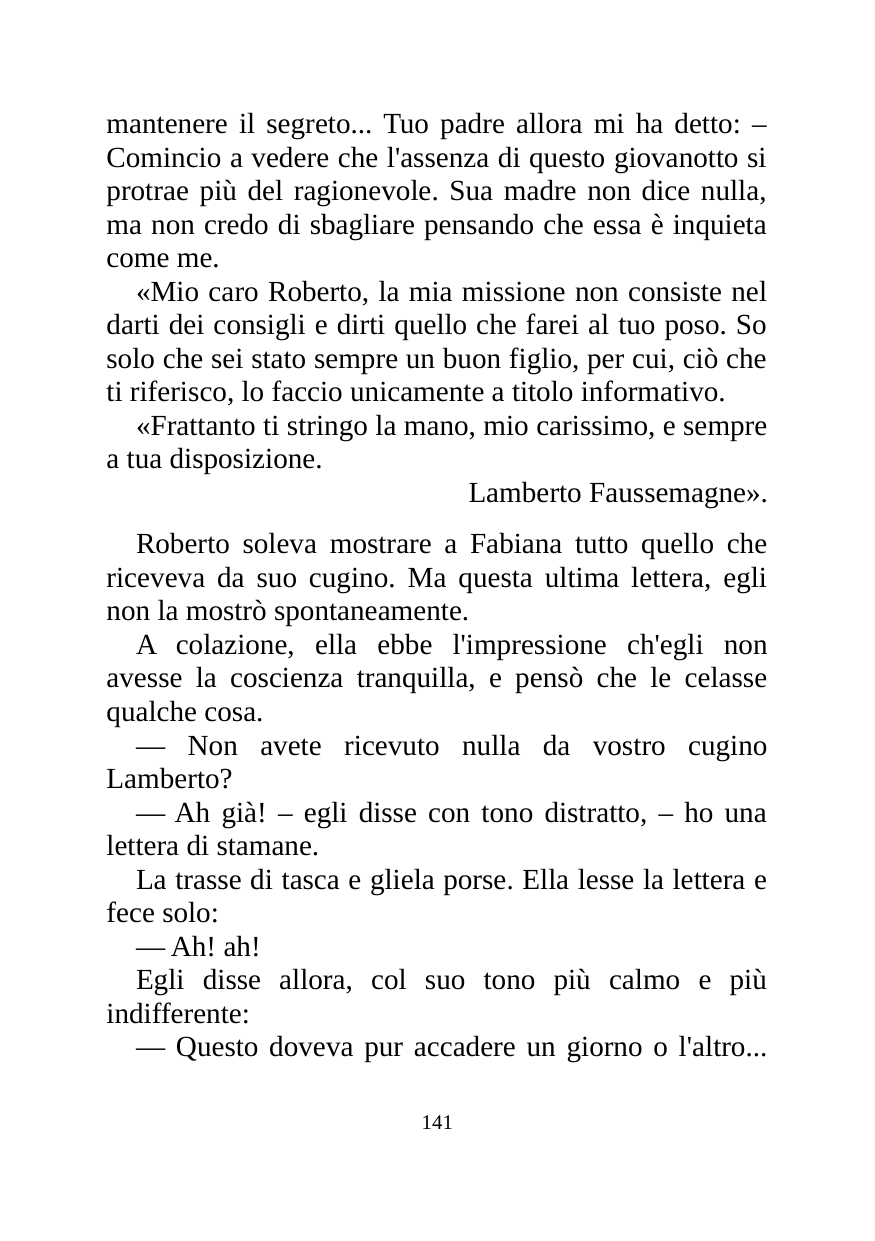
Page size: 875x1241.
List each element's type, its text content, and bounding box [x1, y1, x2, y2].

text La trasse di tasca e gliela porse. Ella lesse la lettera e fece solo: [106, 862, 768, 929]
text A colazione, ella ebbe l'impressione ch'egli non avesse la coscienza tranquilla, e pensò che le celasse qualche cosa. [106, 627, 768, 728]
text «Frattanto ti stringo la mano, mio carissimo, e sempre a tua disposizione. [106, 408, 768, 475]
text — Ah! ah! [106, 929, 768, 962]
text — Questo doveva pur accadere un giorno o l'altro... [106, 1029, 768, 1063]
text «Mio caro Roberto, la mia missione non consiste nel darti dei consigli e dirti quello che farei al tuo poso. So solo che sei stato sempre un buon figlio, per cui, ciò che ti riferisco, lo faccio unicamente a titolo informativo. [106, 274, 768, 408]
text — Ah già! – egli disse con tono distratto, – ho una lettera di stamane. [106, 795, 768, 862]
text Lamberto Faussemagne». [106, 475, 768, 509]
text mantenere il segreto... Tuo padre allora mi ha detto: – Comincio a vedere che l'assenza di questo giovanotto si protrae più del ragionevole. Sua madre non dice nulla, ma non credo di sbagliare pensando che essa è inquieta come me. [106, 106, 768, 274]
text — Non avete ricevuto nulla da vostro cugino Lamberto? [106, 728, 768, 795]
text Roberto soleva mostrare a Fabiana tutto quello che riceveva da suo cugino. Ma questa ultima lettera, egli non la mostrò spontaneamente. [106, 526, 768, 627]
text Egli disse allora, col suo tono più calmo e più indifferente: [106, 962, 768, 1029]
